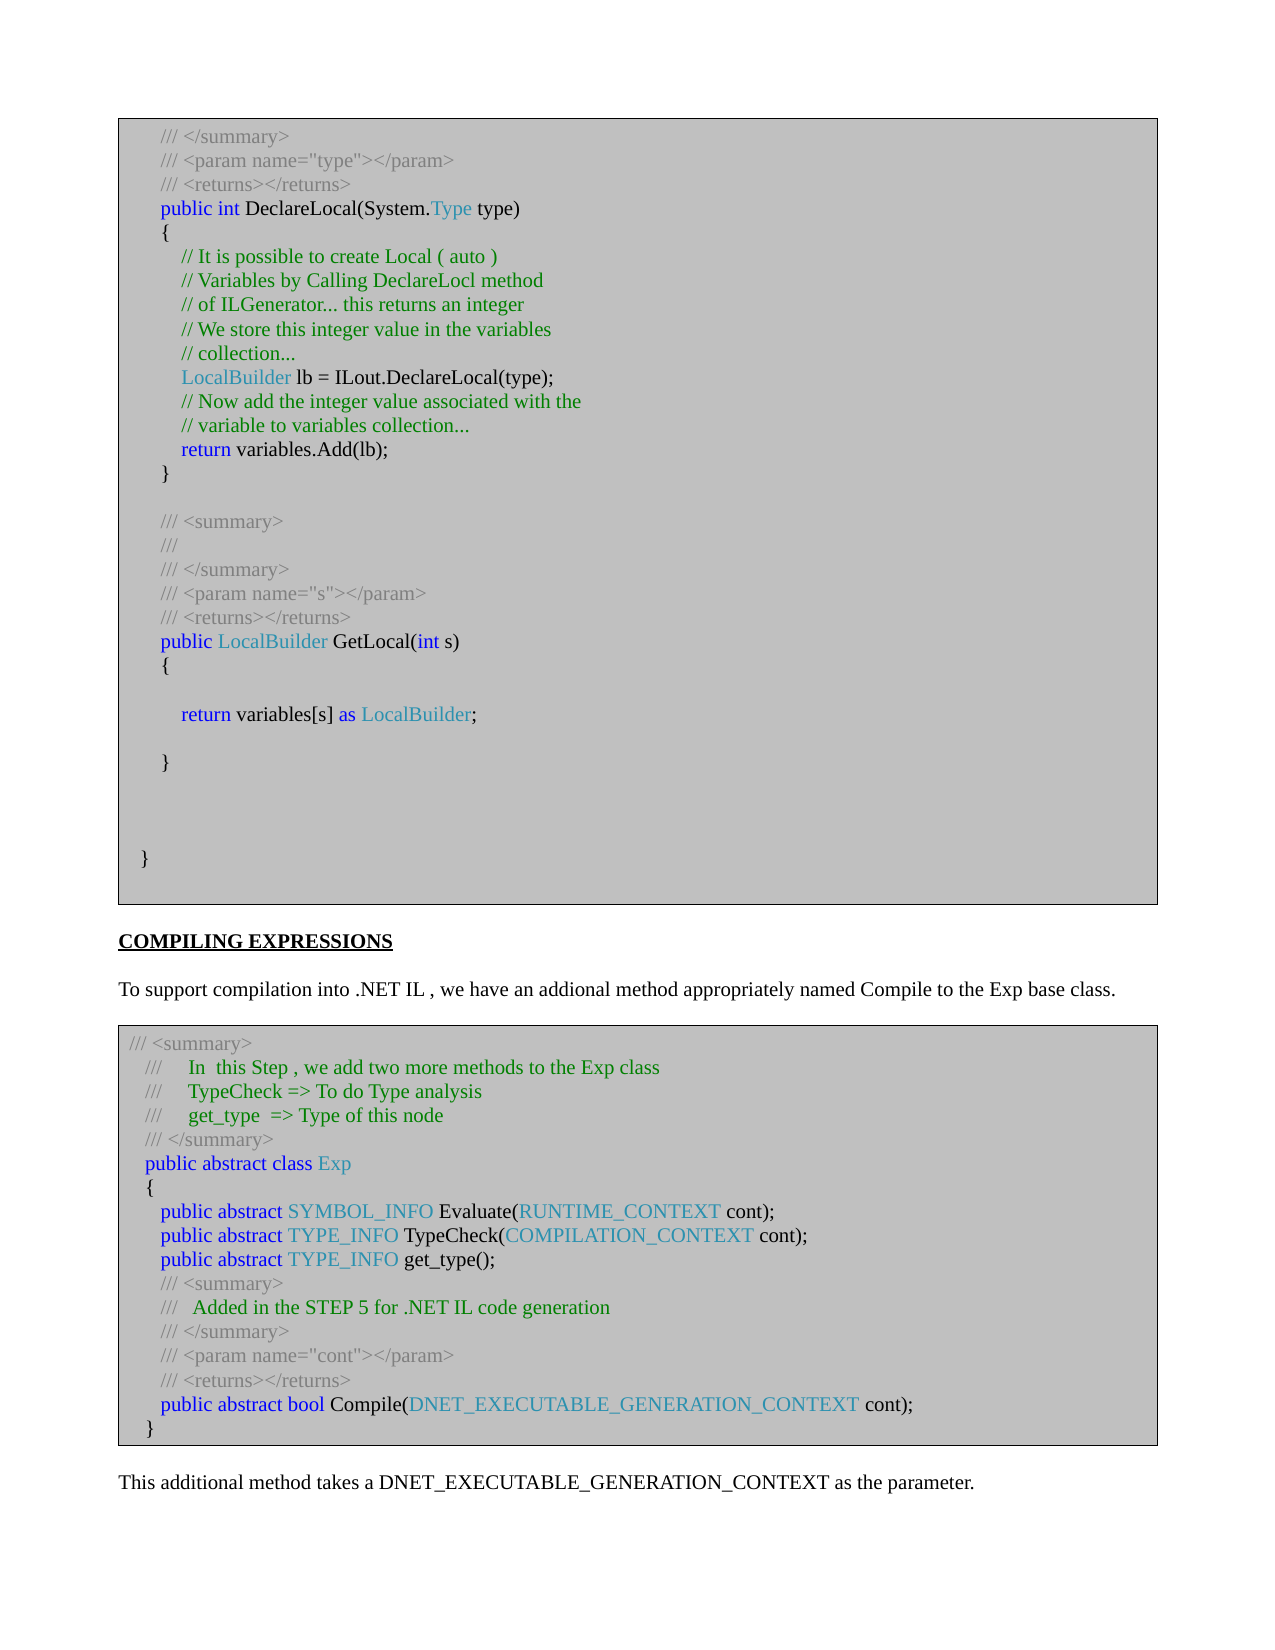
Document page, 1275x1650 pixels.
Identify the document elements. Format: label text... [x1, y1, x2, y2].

text To support compilation into .NET IL , we have an addional method appropriately named Compile to the Exp base class. [118, 977, 1157, 1001]
text This additional method takes a DNET_EXECUTABLE_GENERATION_CONTEXT as the parameter. [118, 1469, 1157, 1494]
table_header /// </summary> /// <param name="type"></param> /// <returns></returns> public int DeclareLocal(System.Type type) { // It is possible to create Local ( auto ) // Variables by Calling DeclareLocl method // of ILGenerator... this returns an integer // We store this integer value in the variables // collection... LocalBuilder lb = ILout.DeclareLocal(type); // Now add the integer value associated with the // variable to variables collection... return variables.Add(lb); } /// <summary> /// /// </summary> /// <param name="s"></param> /// <returns></returns> public LocalBuilder GetLocal(int s) { return variables[s] as LocalBuilder; } } [119, 119, 1157, 904]
table_header /// <summary> /// In this Step , we add two more methods to the Exp class /// TypeCheck => To do Type analysis /// get_type => Type of this node /// </summary> public abstract class Exp { public abstract SYMBOL_INFO Evaluate(RUNTIME_CONTEXT cont); public abstract TYPE_INFO TypeCheck(COMPILATION_CONTEXT cont); public abstract TYPE_INFO get_type(); /// <summary> /// Added in the STEP 5 for .NET IL code generation /// </summary> /// <param name="cont"></param> /// <returns></returns> public abstract bool Compile(DNET_EXECUTABLE_GENERATION_CONTEXT cont); } [119, 1026, 1157, 1445]
text COMPILING EXPRESSIONS [118, 928, 1157, 953]
